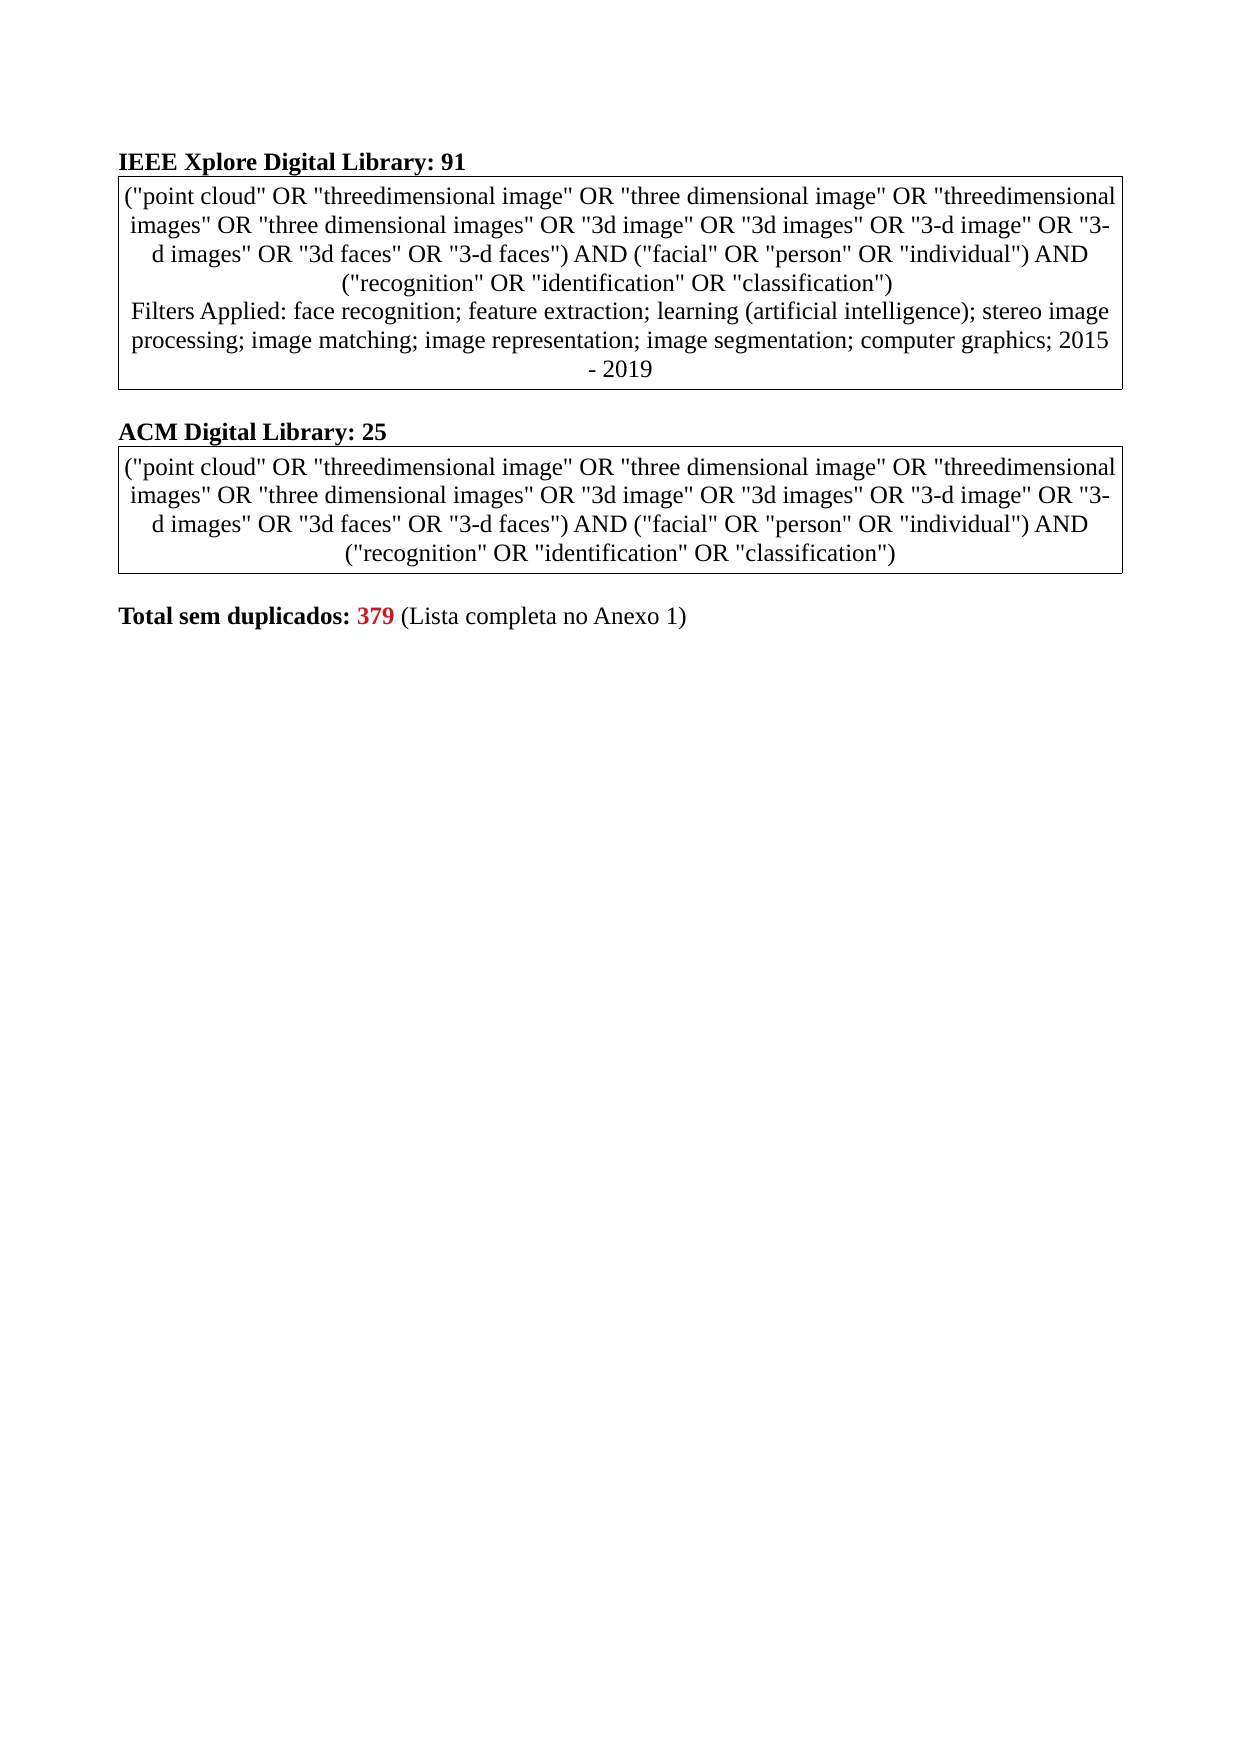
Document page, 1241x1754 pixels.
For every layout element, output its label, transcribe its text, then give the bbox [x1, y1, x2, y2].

text ACM Digital Library: 25 [118, 417, 1122, 446]
text Total sem duplicados: 379 (Lista completa no Anexo 1) [118, 601, 1122, 630]
table_header ("point cloud" OR "threedimensional image" OR "three dimensional image" OR "threedimensional images" OR "three dimensional images" OR "3d image" OR "3d images" OR "3-d image" OR "3-d images" OR "3d faces" OR "3-d faces") AND ("facial" OR "person" OR "individual") AND ("recognition" OR "identification" OR "classification") [119, 447, 1122, 573]
table_header ("point cloud" OR "threedimensional image" OR "three dimensional image" OR "threedimensional images" OR "three dimensional images" OR "3d image" OR "3d images" OR "3-d image" OR "3-d images" OR "3d faces" OR "3-d faces") AND ("facial" OR "person" OR "individual") AND ("recognition" OR "identification" OR "classification") Filters Applied: face recognition; feature extraction; learning (artificial intelligence); stereo image processing; image matching; image representation; image segmentation; computer graphics; 2015 - 2019 [119, 177, 1122, 388]
text IEEE Xplore Digital Library: 91 [118, 147, 1122, 176]
